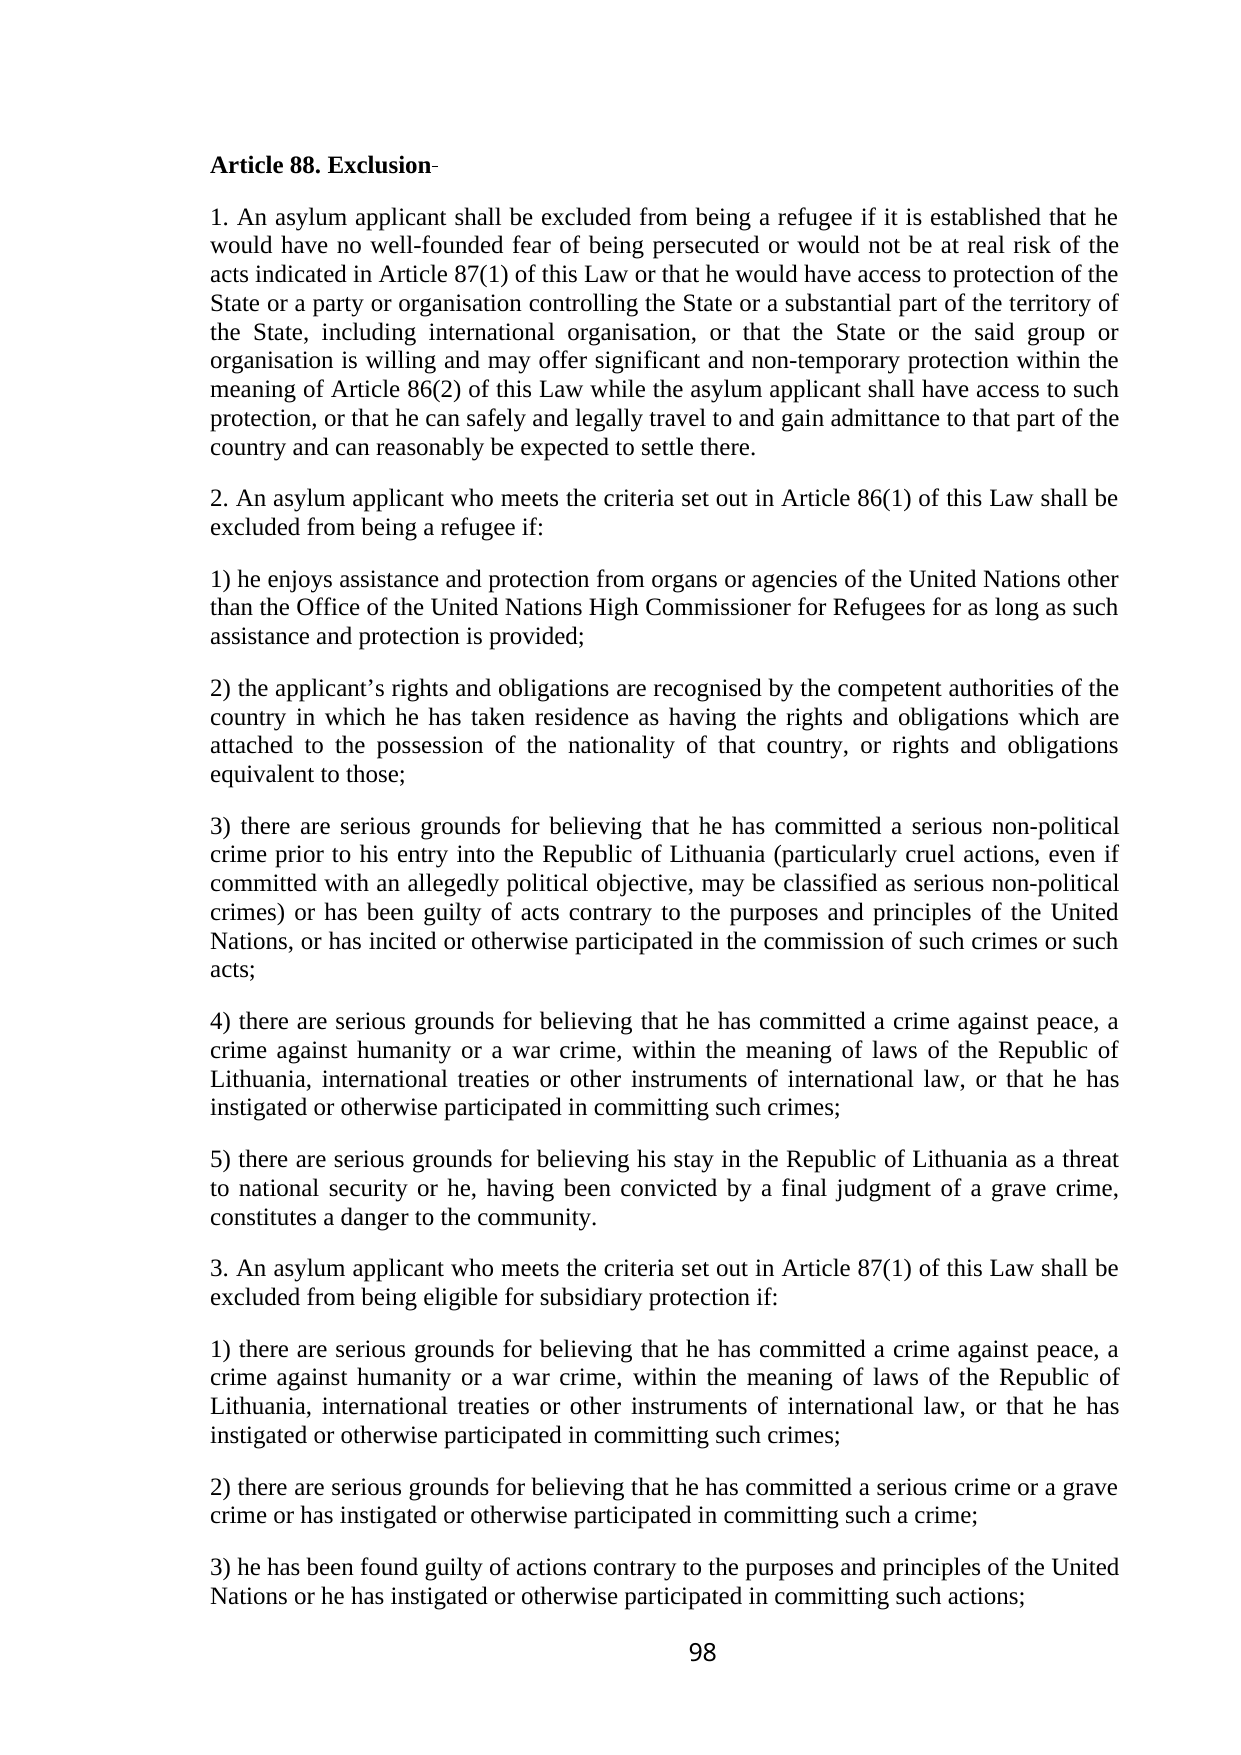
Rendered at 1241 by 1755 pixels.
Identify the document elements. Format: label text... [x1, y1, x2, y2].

text 3. An asylum applicant who meets the criteria set out in Article 87(1) of this Law shall be excluded from being eligible for subsidiary protection if: [210, 1253, 1120, 1311]
text 4) there are serious grounds for believing that he has committed a crime against peace, a crime against humanity or a war crime, within the meaning of laws of the Republic of Lithuania, international treaties or other instruments of international law, or that he has instigated or otherwise participated in committing such crimes; [210, 1006, 1120, 1121]
text 1. An asylum applicant shall be excluded from being a refugee if it is established that he would have no well-founded fear of being persecuted or would not be at real risk of the acts indicated in Article 87(1) of this Law or that he would have access to protection of the State or a party or organisation controlling the State or a substantial part of the territory of the State, including international organisation, or that the State or the said group or organisation is willing and may offer significant and non-temporary protection within the meaning of Article 86(2) of this Law while the asylum applicant shall have access to such protection, or that he can safely and legally travel to and gain admittance to that part of the country and can reasonably be expected to settle there. [210, 202, 1120, 460]
text 2. An asylum applicant who meets the criteria set out in Article 86(1) of this Law shall be excluded from being a refugee if: [210, 483, 1120, 541]
text 2) there are serious grounds for believing that he has committed a serious crime or a grave crime or has instigated or otherwise participated in committing such a crime; [210, 1472, 1120, 1529]
text 3) he has been found guilty of actions contrary to the purposes and principles of the United Nations or he has instigated or otherwise participated in committing such actions; [210, 1552, 1120, 1609]
text 3) there are serious grounds for believing that he has committed a serious non-political crime prior to his entry into the Republic of Lithuania (particularly cruel actions, even if committed with an allegedly political objective, may be classified as serious non-political crimes) or has been guilty of acts contrary to the purposes and principles of the United Nations, or has incited or otherwise participated in the commission of such crimes or such acts; [210, 811, 1120, 983]
text 5) there are serious grounds for believing his stay in the Republic of Lithuania as a threat to national security or he, having been convicted by a final judgment of a grave crime, constitutes a danger to the community. [210, 1144, 1120, 1230]
text 1) he enjoys assistance and protection from organs or agencies of the United Nations other than the Office of the United Nations High Commissioner for Refugees for as long as such assistance and protection is provided; [210, 564, 1120, 650]
text Article 88. Exclusion [210, 150, 1120, 179]
text 2) the applicant’s rights and obligations are recognised by the competent authorities of the country in which he has taken residence as having the rights and obligations which are attached to the possession of the nationality of that country, or rights and obligations equivalent to those; [210, 673, 1120, 788]
text 1) there are serious grounds for believing that he has committed a crime against peace, a crime against humanity or a war crime, within the meaning of laws of the Republic of Lithuania, international treaties or other instruments of international law, or that he has instigated or otherwise participated in committing such crimes; [210, 1334, 1120, 1449]
